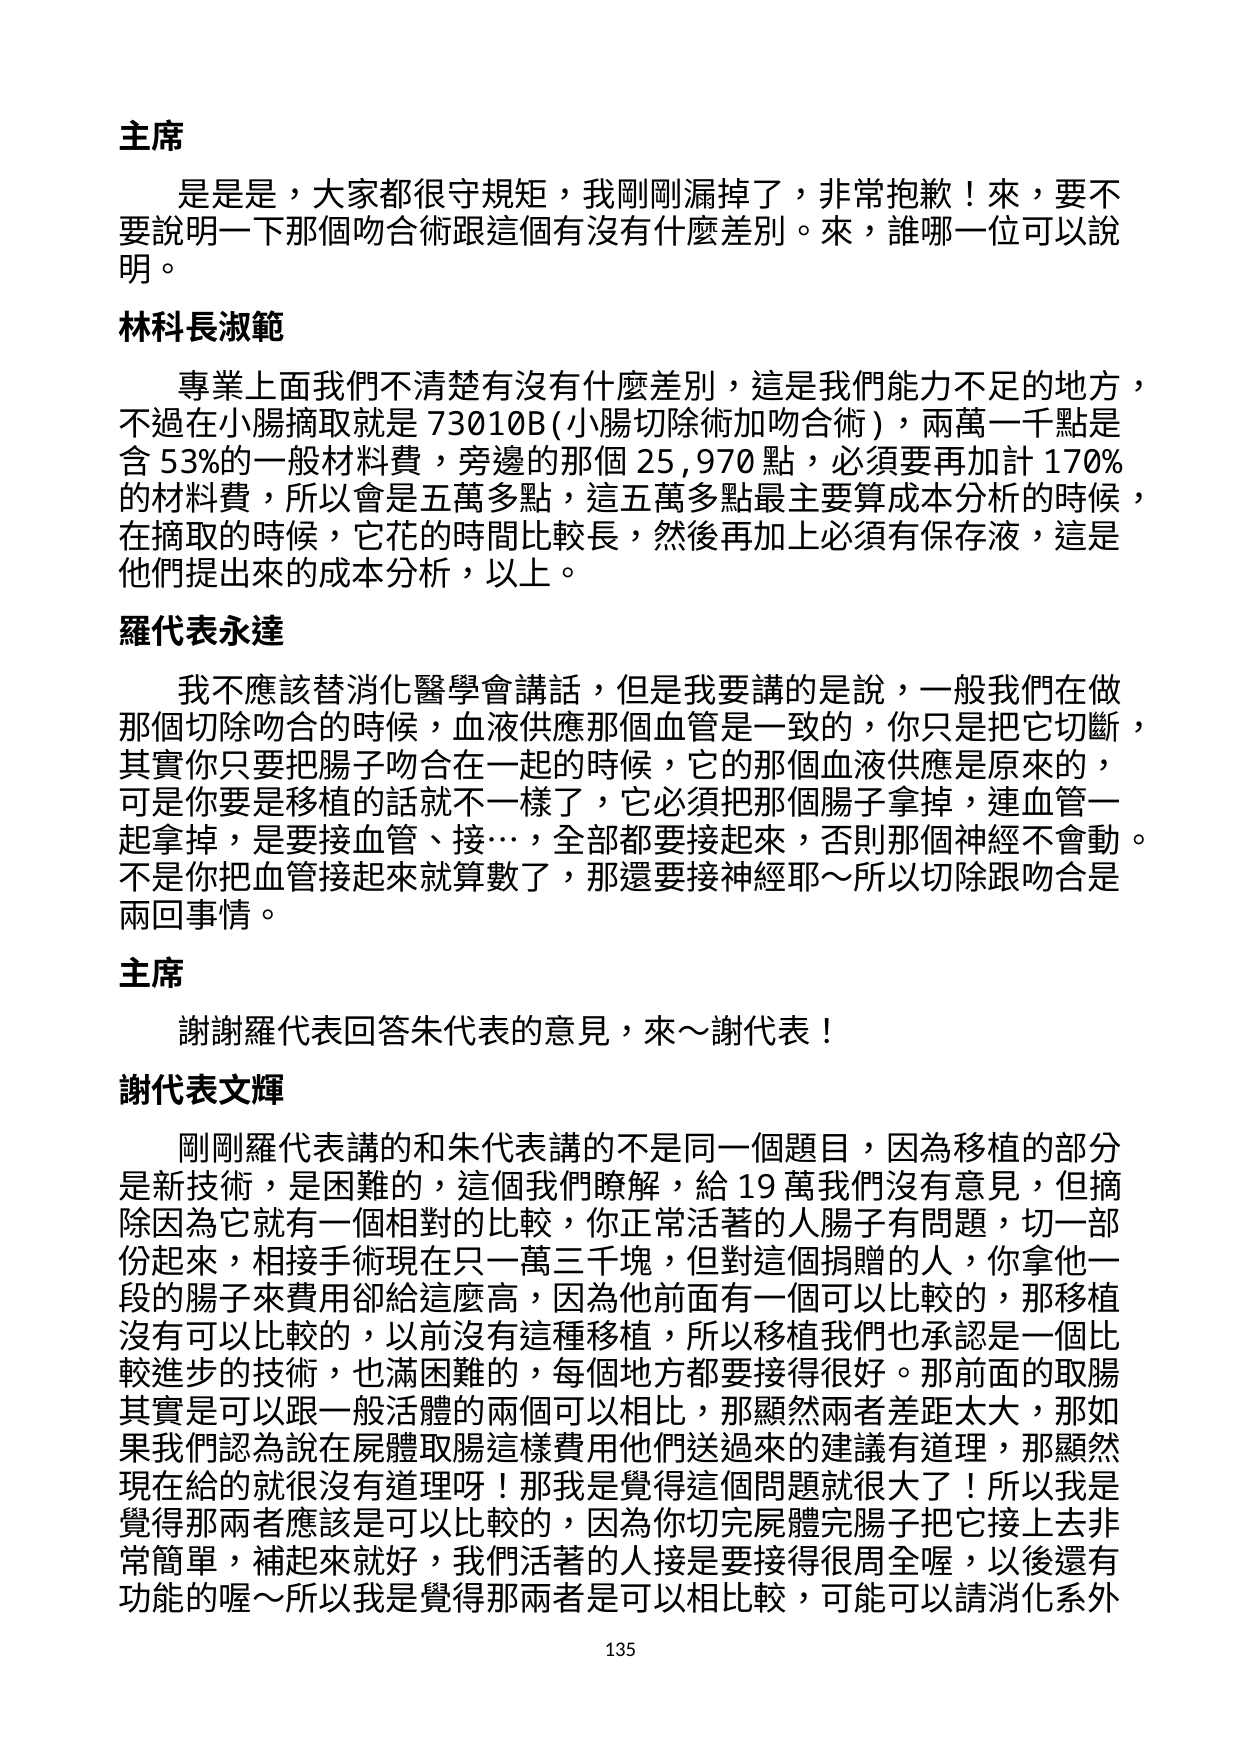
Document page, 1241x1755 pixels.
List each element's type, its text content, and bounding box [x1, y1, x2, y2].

text 我不應該替消化醫學會講話，但是我要講的是說，一般我們在做那個切除吻合的時候，血液供應那個血管是一致的，你只是把它切斷，其實你只要把腸子吻合在一起的時候，它的那個血液供應是原來的，可是你要是移植的話就不一樣了，它必須把那個腸子拿掉，連血管一起拿掉，是要接血管、接…，全部都要接起來，否則那個神經不會動。不是你把血管接起來就算數了，那還要接神經耶～所以切除跟吻合是兩回事情。 [118, 672, 1122, 935]
text 謝代表文輝 [118, 1072, 1122, 1110]
text 林科長淑範 [118, 310, 1122, 347]
text 是是是，大家都很守規矩，我剛剛漏掉了，非常抱歉！來，要不要說明一下那個吻合術跟這個有沒有什麼差別。來，誰哪一位可以說明。 [118, 176, 1122, 289]
text 專業上面我們不清楚有沒有什麼差別，這是我們能力不足的地方，不過在小腸摘取就是73010B(小腸切除術加吻合術)，兩萬一千點是含53%的一般材料費，旁邊的那個25,970點，必須要再加計170%的材料費，所以會是五萬多點，這五萬多點最主要算成本分析的時候，在摘取的時候，它花的時間比較長，然後再加上必須有保存液，這是他們提出來的成本分析，以上。 [118, 368, 1122, 593]
text 主席 [118, 118, 1122, 156]
text 剛剛羅代表講的和朱代表講的不是同一個題目，因為移植的部分是新技術，是困難的，這個我們瞭解，給19萬我們沒有意見，但摘除因為它就有一個相對的比較，你正常活著的人腸子有問題，切一部份起來，相接手術現在只一萬三千塊，但對這個捐贈的人，你拿他一段的腸子來費用卻給這麼高，因為他前面有一個可以比較的，那移植沒有可以比較的，以前沒有這種移植，所以移植我們也承認是一個比較進步的技術，也滿困難的，每個地方都要接得很好。那前面的取腸其實是可以跟一般活體的兩個可以相比，那顯然兩者差距太大，那如果我們認為說在屍體取腸這樣費用他們送過來的建議有道理，那顯然現在給的就很沒有道理呀！那我是覺得這個問題就很大了！所以我是覺得那兩者應該是可以比較的，因為你切完屍體完腸子把它接上去非常簡單，補起來就好，我們活著的人接是要接得很周全喔，以後還有功能的喔～所以我是覺得那兩者是可以相比較，可能可以請消化系外 [118, 1131, 1122, 1618]
text 主席 [118, 956, 1122, 993]
text 謝謝羅代表回答朱代表的意見，來～謝代表！ [118, 1014, 1122, 1051]
text 羅代表永達 [118, 614, 1122, 651]
